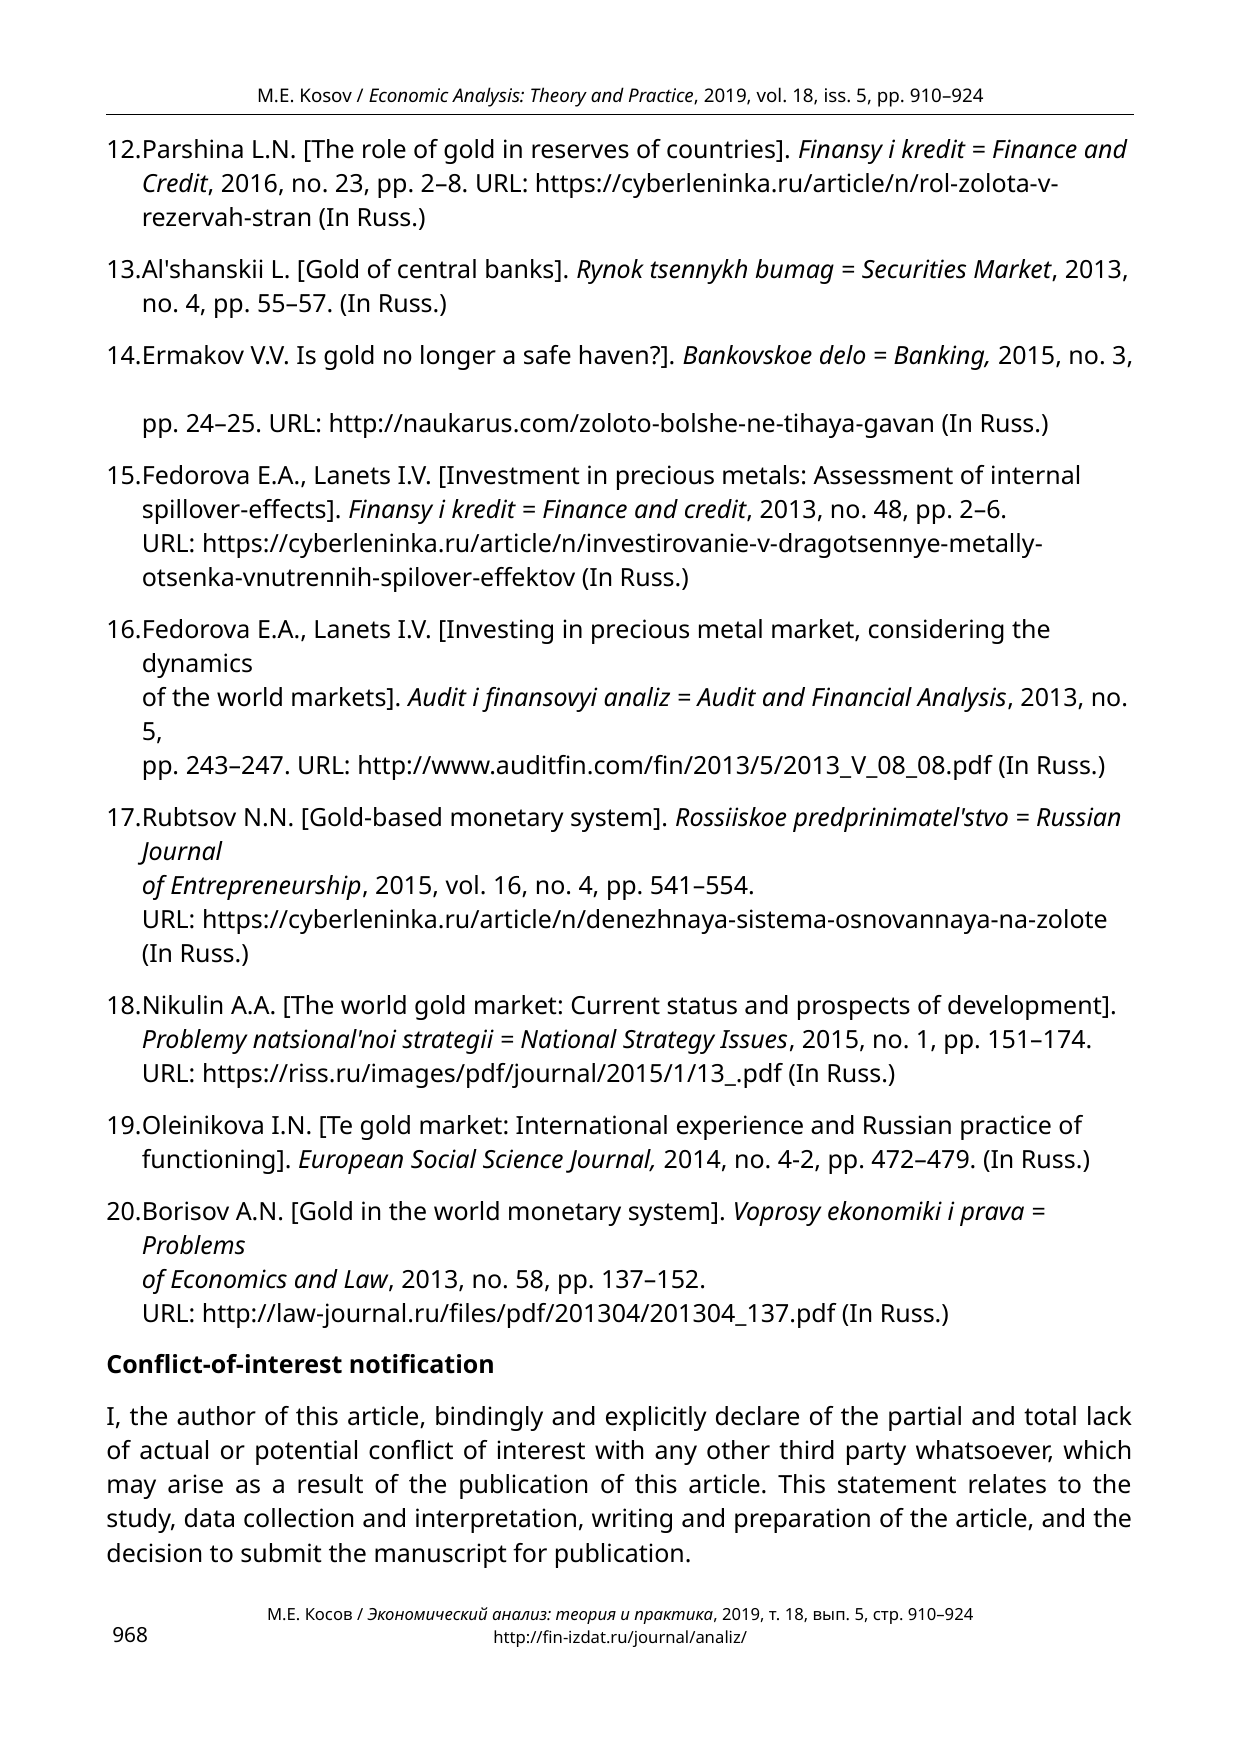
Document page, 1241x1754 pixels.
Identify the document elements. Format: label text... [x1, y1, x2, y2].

list Rubtsov N.N. [Gold-based monetary system]. Rossiiskoe predprinimatel'stvo = Russian Journal of Entrepreneurship, 2015, vol. 16, no. 4, pp. 541–554. URL: https://cyberleninka.ru/article/n/denezhnaya-sistema-osnovannaya-na-zolote (In Russ.) [106, 799, 1134, 970]
list Borisov A.N. [Gold in the world monetary system]. Voprosy ekonomiki i prava = Problems of Economics and Law, 2013, no. 58, pp. 137–152. URL: http://law-journal.ru/files/pdf/201304/201304_137.pdf (In Russ.) [106, 1193, 1134, 1329]
list Oleinikova I.N. [Te gold market: International experience and Russian practice of functioning]. European Social Science Journal, 2014, no. 4-2, pp. 472–479. (In Russ.) [106, 1107, 1134, 1176]
text I, the author of this article, bindingly and explicitly declare of the partial and total lack of actual or potential conflict of interest with any other third party whatsoever, which may arise as a result of the publication of this article. This statement relates to the study, data collection and interpretation, writing and preparation of the article, and the decision to submit the manuscript for publication. [106, 1399, 1134, 1569]
list Parshina L.N. [The role of gold in reserves of countries]. Finansy i kredit = Finance and Credit, 2016, no. 23, pp. 2–8. URL: https://cyberleninka.ru/article/n/rol-zolota-v-rezervah-stran (In Russ.) [106, 132, 1134, 234]
text Conflict-of-interest notification [106, 1347, 1134, 1381]
list Fedorova E.A., Lanets I.V. [Investment in precious metals: Assessment of internal spillover-effects]. Finansy i kredit = Finance and credit, 2013, no. 48, pp. 2–6. URL: https://cyberleninka.ru/article/n/investirovanie-v-dragotsennye-metally-otsenka-vnutrennih-spilover-effektov (In Russ.) [106, 457, 1134, 594]
list Nikulin A.A. [The world gold market: Current status and prospects of development]. Problemy natsional'noi strategii = National Strategy Issues, 2015, no. 1, pp. 151–174. URL: https://riss.ru/images/pdf/journal/2015/1/13_.pdf (In Russ.) [106, 987, 1134, 1090]
list Fedorova E.A., Lanets I.V. [Investing in precious metal market, considering the dynamics of the world markets]. Audit i finansovyi analiz = Audit and Financial Analysis, 2013, no. 5, pp. 243–247. URL: http://www.auditfin.com/fin/2013/5/2013_V_08_08.pdf (In Russ.) [106, 611, 1134, 782]
list Al'shanskii L. [Gold of central banks]. Rynok tsennykh bumag = Securities Market, 2013, no. 4, pp. 55–57. (In Russ.) [106, 252, 1134, 320]
list Ermakov V.V. Is gold no longer a safe haven?]. Bankovskoe delo = Banking, 2015, no. 3, pp. 24–25. URL: http://naukarus.com/zoloto-bolshe-ne-tihaya-gavan (In Russ.) [106, 338, 1134, 440]
